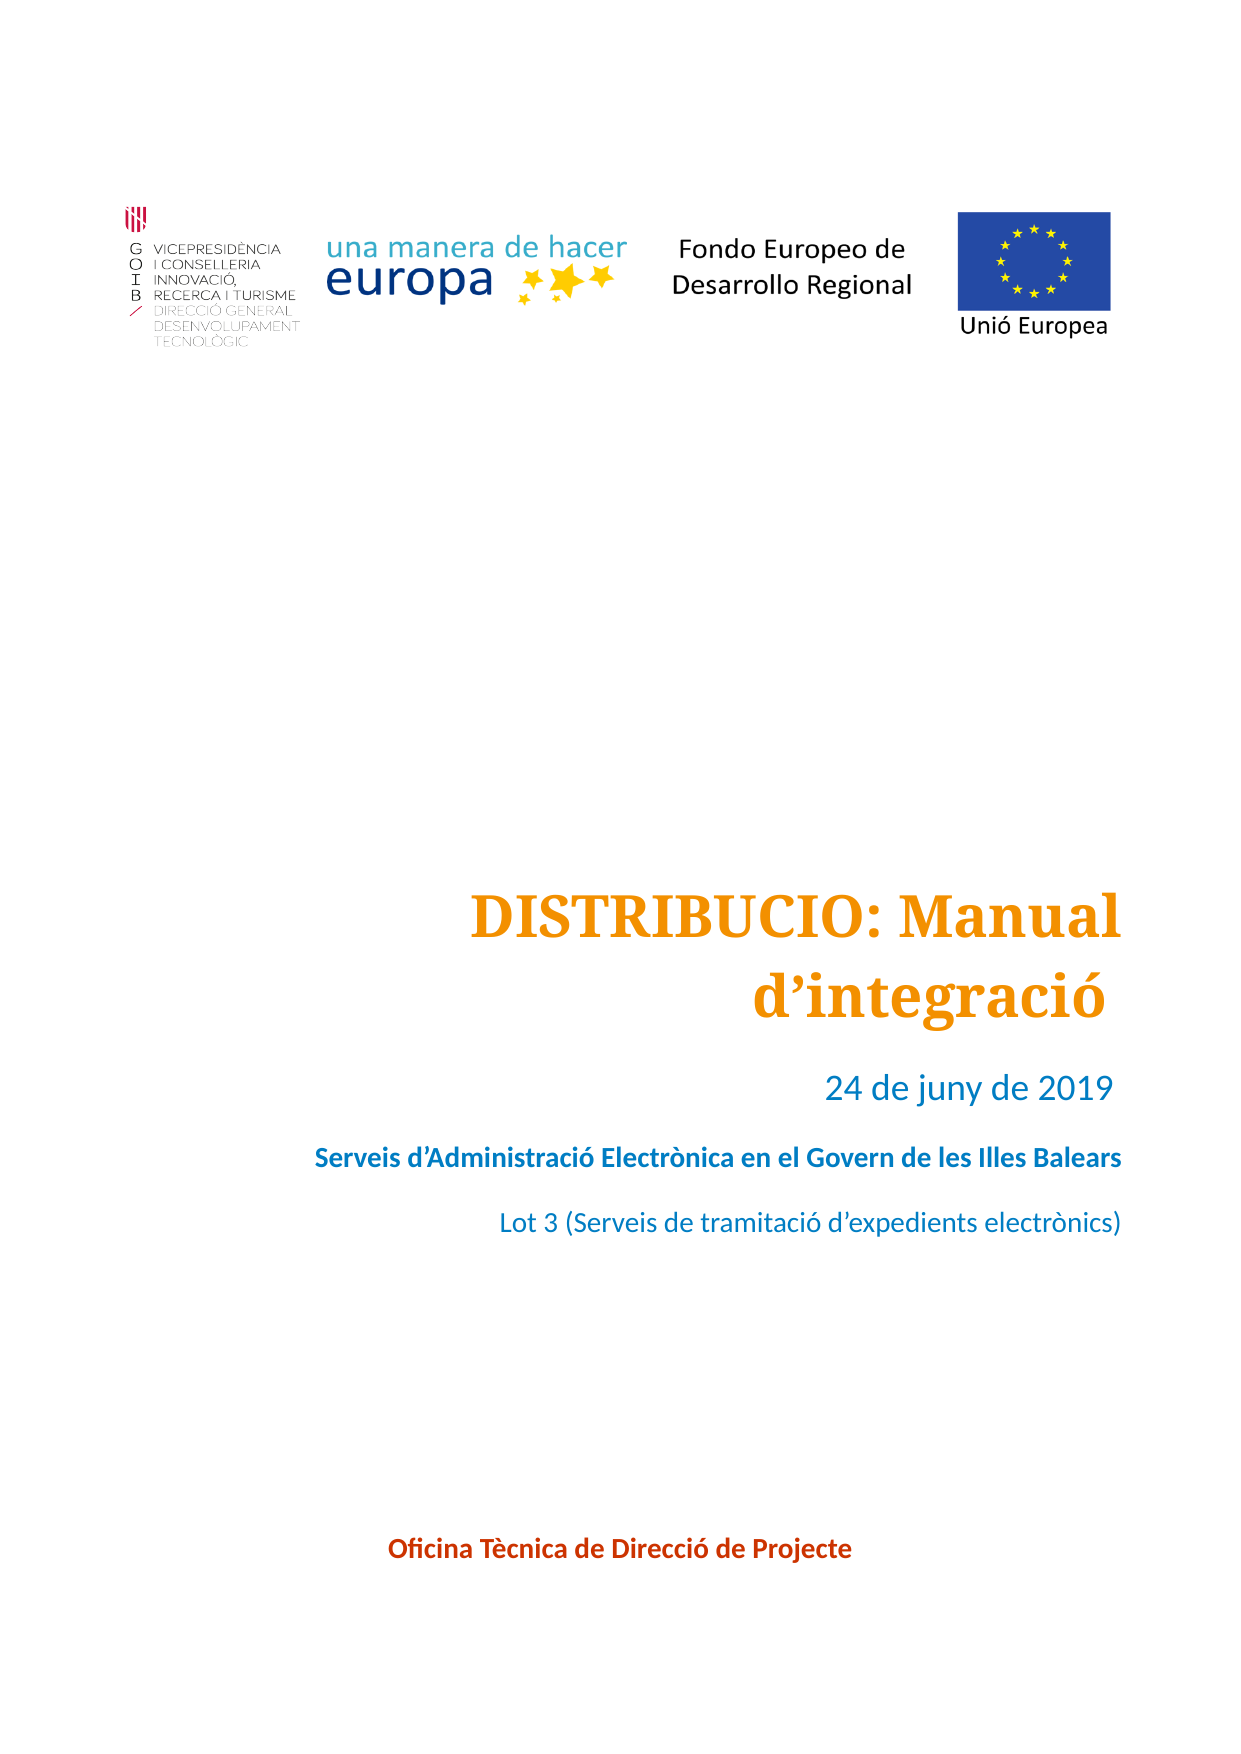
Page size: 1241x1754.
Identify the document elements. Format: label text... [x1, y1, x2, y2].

text Serveis d’Administració Electrònica en el Govern de les Illes Balears [118, 1139, 1122, 1175]
text Lot 3 (Serveis de tramitació d’expedients electrònics) [118, 1204, 1122, 1240]
text 24 de juny de 2019 [118, 1064, 1122, 1110]
picture [118, 202, 308, 351]
picture [321, 202, 1122, 352]
text DISTRIBUCIO: Manual d’integració [118, 875, 1122, 1034]
text Oficina Tècnica de Direcció de Projecte [118, 1530, 1122, 1565]
